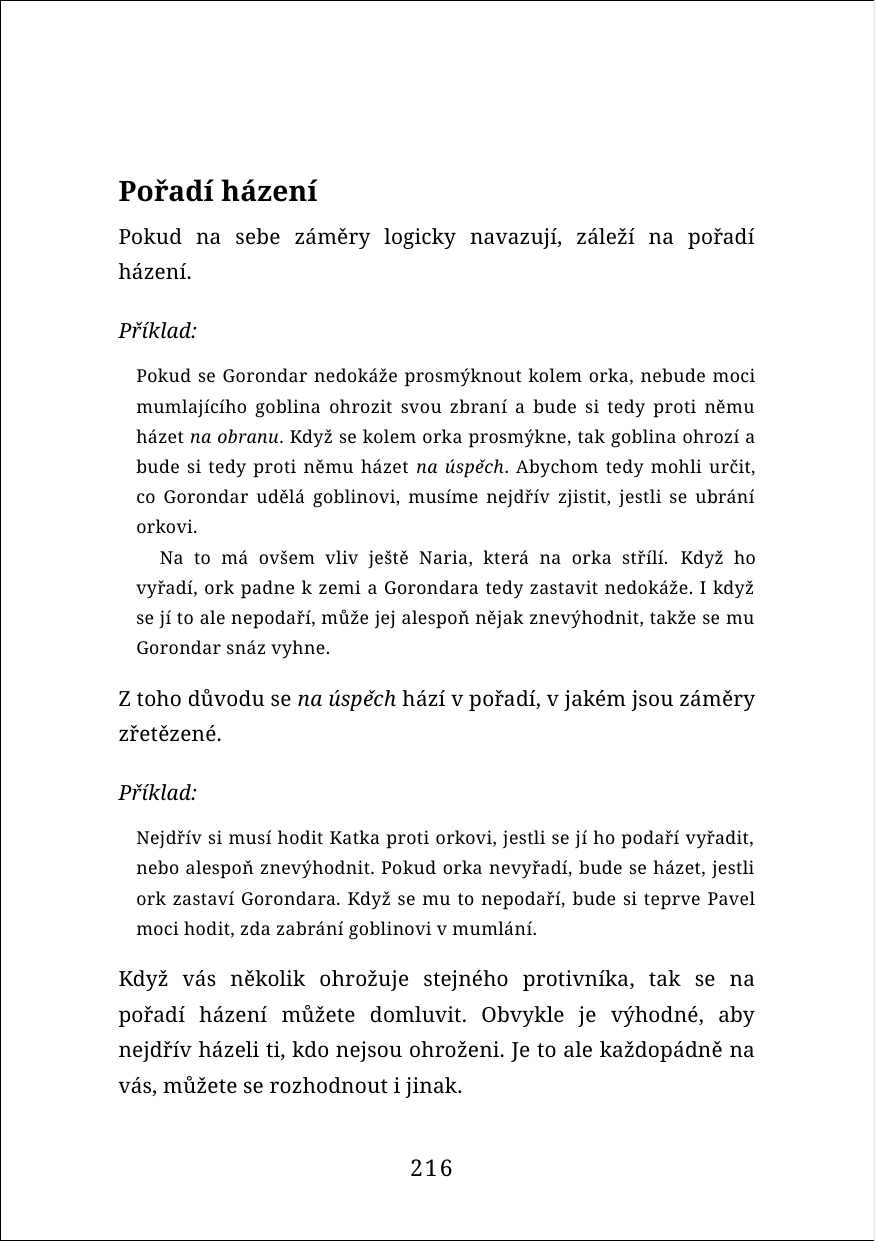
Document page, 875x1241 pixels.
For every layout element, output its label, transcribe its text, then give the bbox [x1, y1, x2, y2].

text Pokud se Gorondar nedokáže prosmýknout kolem orka, nebude moci mumlajícího goblina ohrozit svou zbraní a bude si tedy proti němu házet na obranu. Když se kolem orka prosmýkne, tak goblina ohrozí a bude si tedy proti němu házet na úspěch. Abychom tedy mohli určit, co Gorondar udělá goblinovi, musíme nejdřív zjistit, jestli se ubrání orkovi. Na to má ovšem vliv ještě Naria, která na orka střílí. Když ho vyřadí, ork padne k zemi a Gorondara tedy zastavit nedokáže. I když se jí to ale nepodaří, může jej alespoň nějak znevýhodnit, takže se mu Gorondar snáz vyhne. [136, 364, 756, 660]
text Příklad: [118, 778, 756, 807]
text Pokud na sebe záměry logicky navazují, záleží na pořadí házení. [118, 222, 756, 286]
text Příklad: [118, 317, 756, 345]
subtitle Pořadí házení [118, 172, 756, 210]
text Z toho důvodu se na úspěch hází v pořadí, v jakém jsou záměry zřetězené. [118, 684, 756, 748]
text Když vás několik ohrožuje stejného protivníka, tak se na pořadí házení můžete domluvit. Obvykle je výhodné, aby nejdřív házeli ti, kdo nejsou ohroženi. Je to ale každopádně na vás, můžete se rozhodnout i jinak. [118, 964, 756, 1099]
text Nejdřív si musí hodit Katka proti orkovi, jestli se jí ho podaří vyřadit, nebo alespoň znevýhodnit. Pokud orka nevyřadí, bude se házet, jestli ork zastaví Gorondara. Když se mu to nepodaří, bude si teprve Pavel moci hodit, zda zabrání goblinovi v mumlání. [136, 826, 756, 940]
